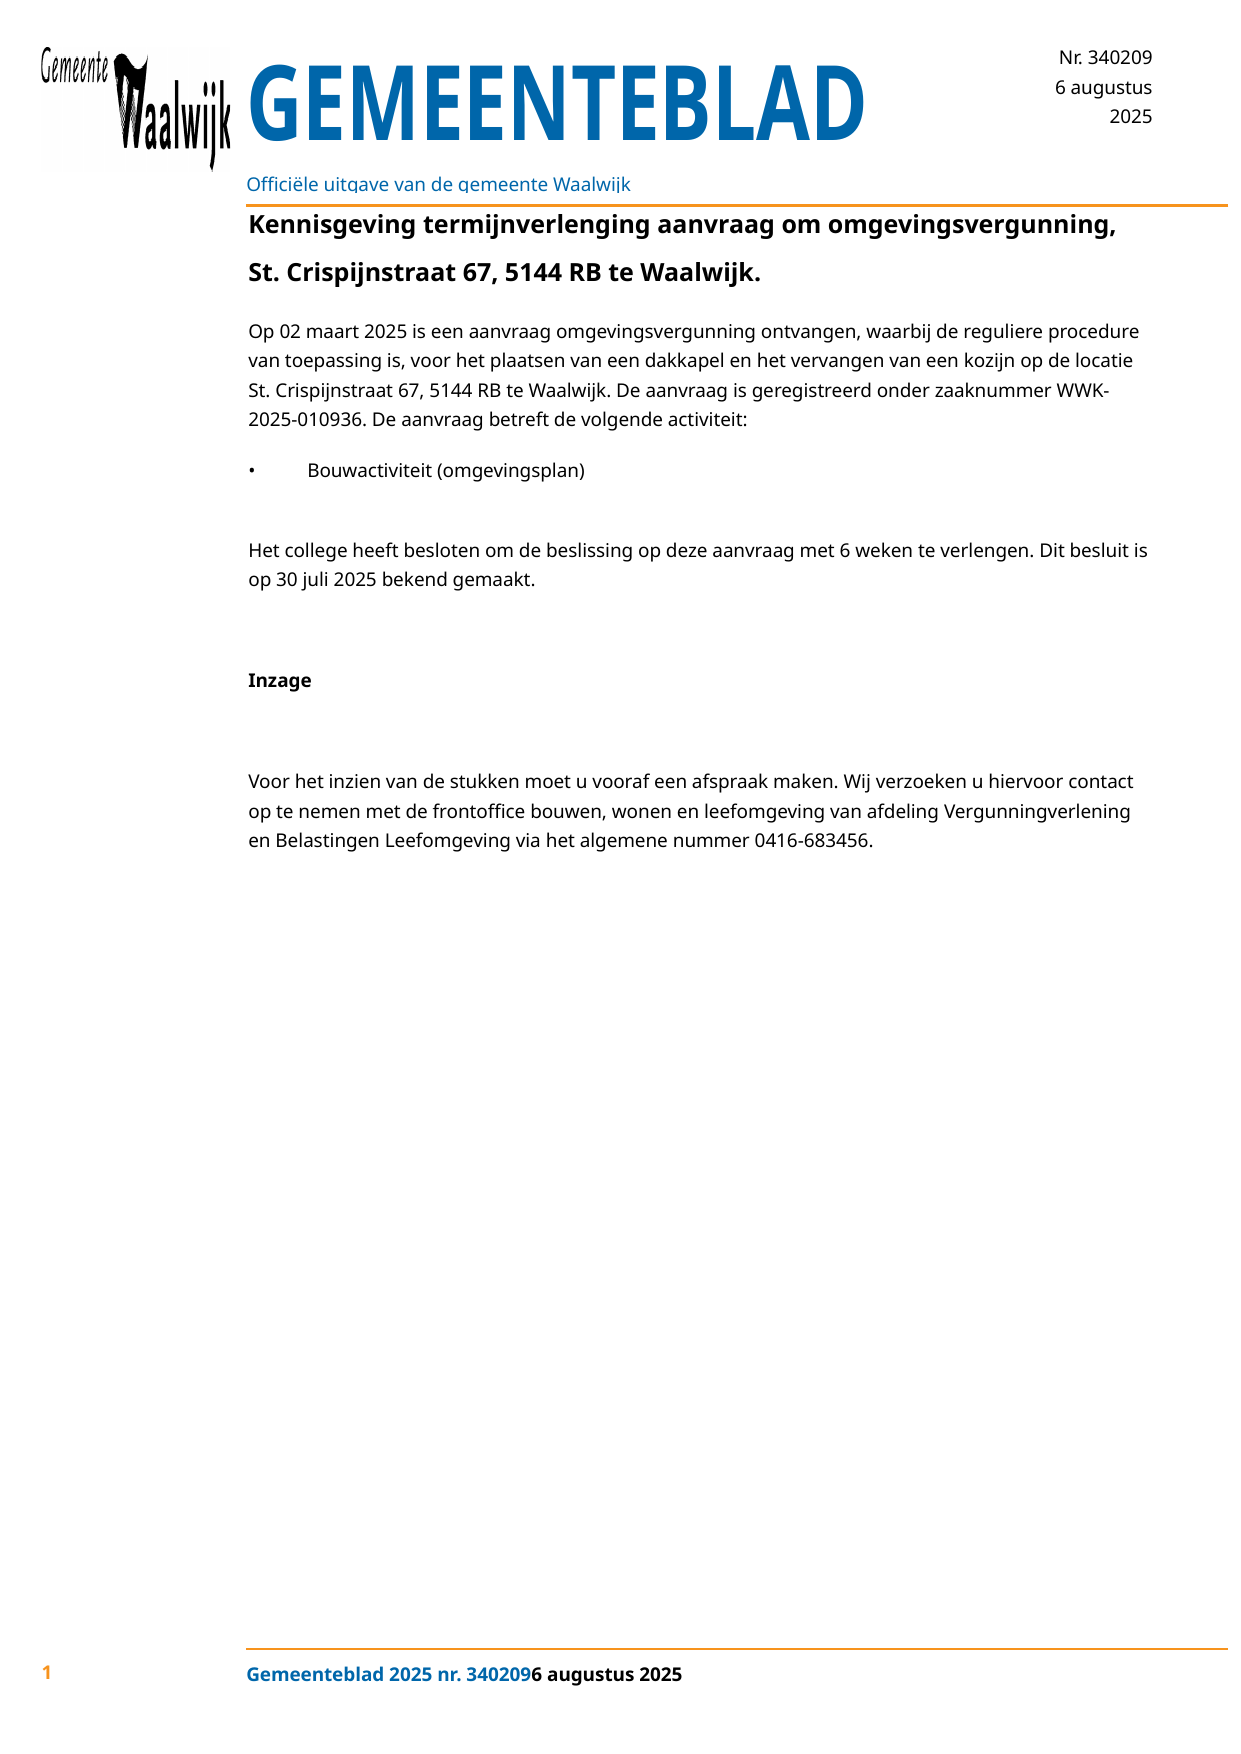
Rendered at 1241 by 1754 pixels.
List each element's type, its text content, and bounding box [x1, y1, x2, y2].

text Inzage [248, 667, 1152, 693]
text Kennisgeving termijnverlenging aanvraag om omgevingsvergunning, St. Crispijnstraat 67, 5144 RB te Waalwijk. [248, 207, 1152, 288]
text Op 02 maart 2025 is een aanvraag omgevingsvergunning ontvangen, waarbij de reguliere procedure van toepassing is, voor het plaatsen van een dakkapel en het vervangen van een kozijn op de locatie St. Crispijnstraat 67, 5144 RB te Waalwijk. De aanvraag is geregistreerd onder zaaknummer WWK-2025-010936. De aanvraag betreft de volgende activiteit: [248, 318, 1152, 432]
text Voor het inzien van de stukken moet u vooraf een afspraak maken. Wij verzoeken u hiervoor contact op te nemen met de frontoffice bouwen, wonen en leefomgeving van afdeling Vergunningverlening en Belastingen Leefomgeving via het algemene nummer 0416-683456. [248, 768, 1152, 853]
picture [41, 47, 231, 172]
list Bouwactiviteit (omgevingsplan) [248, 457, 1152, 483]
text Het college heeft besloten om de beslissing op deze aanvraag met 6 weken te verlengen. Dit besluit is op 30 juli 2025 bekend gemaakt. [248, 537, 1152, 592]
